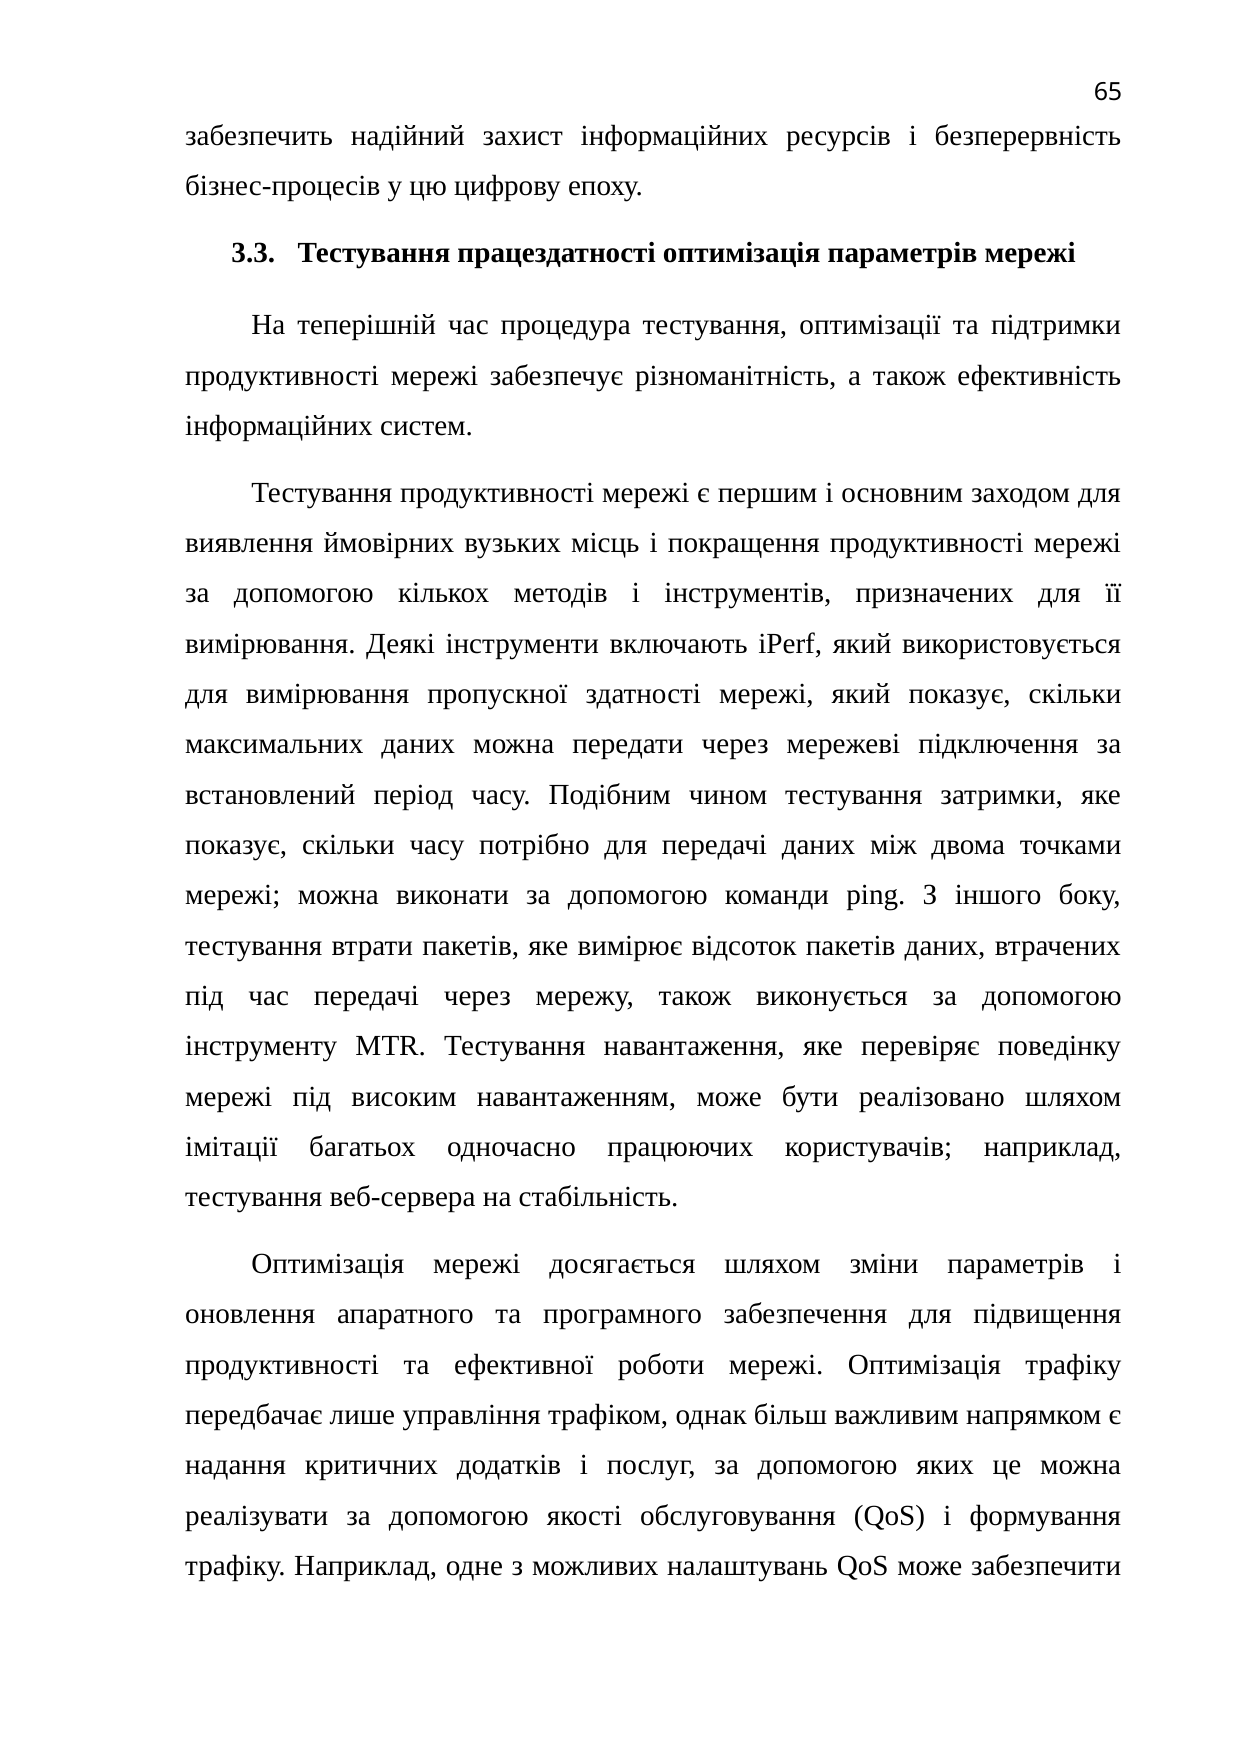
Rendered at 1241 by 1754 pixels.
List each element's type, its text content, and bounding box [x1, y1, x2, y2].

subtitle 3.3. Тестування працездатності оптимізація параметрів мережі [185, 235, 1122, 269]
text Тестування продуктивності мережі є першим і основним заходом для виявлення ймовірних вузьких місць і покращення продуктивності мережі за допомогою кількох методів і інструментів, призначених для її вимірювання. Деякі інструменти включають iPerf, який використовується для вимірювання пропускної здатності мережі, який показує, скільки максимальних даних можна передати через мережеві підключення за встановлений період часу. Подібним чином тестування затримки, яке показує, скільки часу потрібно для передачі даних між двома точками мережі; можна виконати за допомогою команди ping. З іншого боку, тестування втрати пакетів, яке вимірює відсоток пакетів даних, втрачених під час передачі через мережу, також виконується за допомогою інструменту MTR. Тестування навантаження, яке перевіряє поведінку мережі під високим навантаженням, може бути реалізовано шляхом імітації багатьох одночасно працюючих користувачів; наприклад, тестування веб-сервера на стабільність. [185, 475, 1122, 1213]
text Оптимізація мережі досягається шляхом зміни параметрів і оновлення апаратного та програмного забезпечення для підвищення продуктивності та ефективної роботи мережі. Оптимізація трафіку передбачає лише управління трафіком, однак більш важливим напрямком є ​​надання критичних додатків і послуг, за допомогою яких це можна реалізувати за допомогою якості обслуговування (QoS) і формування трафіку. Наприклад, одне з можливих налаштувань QoS може забезпечити [185, 1246, 1122, 1582]
text забезпечить надійний захист інформаційних ресурсів і безперервність бізнес-процесів у цю цифрову епоху. [185, 118, 1122, 202]
text На теперішній час процедура тестування, оптимізації та підтримки продуктивності мережі забезпечує різноманітність, а також ефективність інформаційних систем. [185, 307, 1122, 441]
